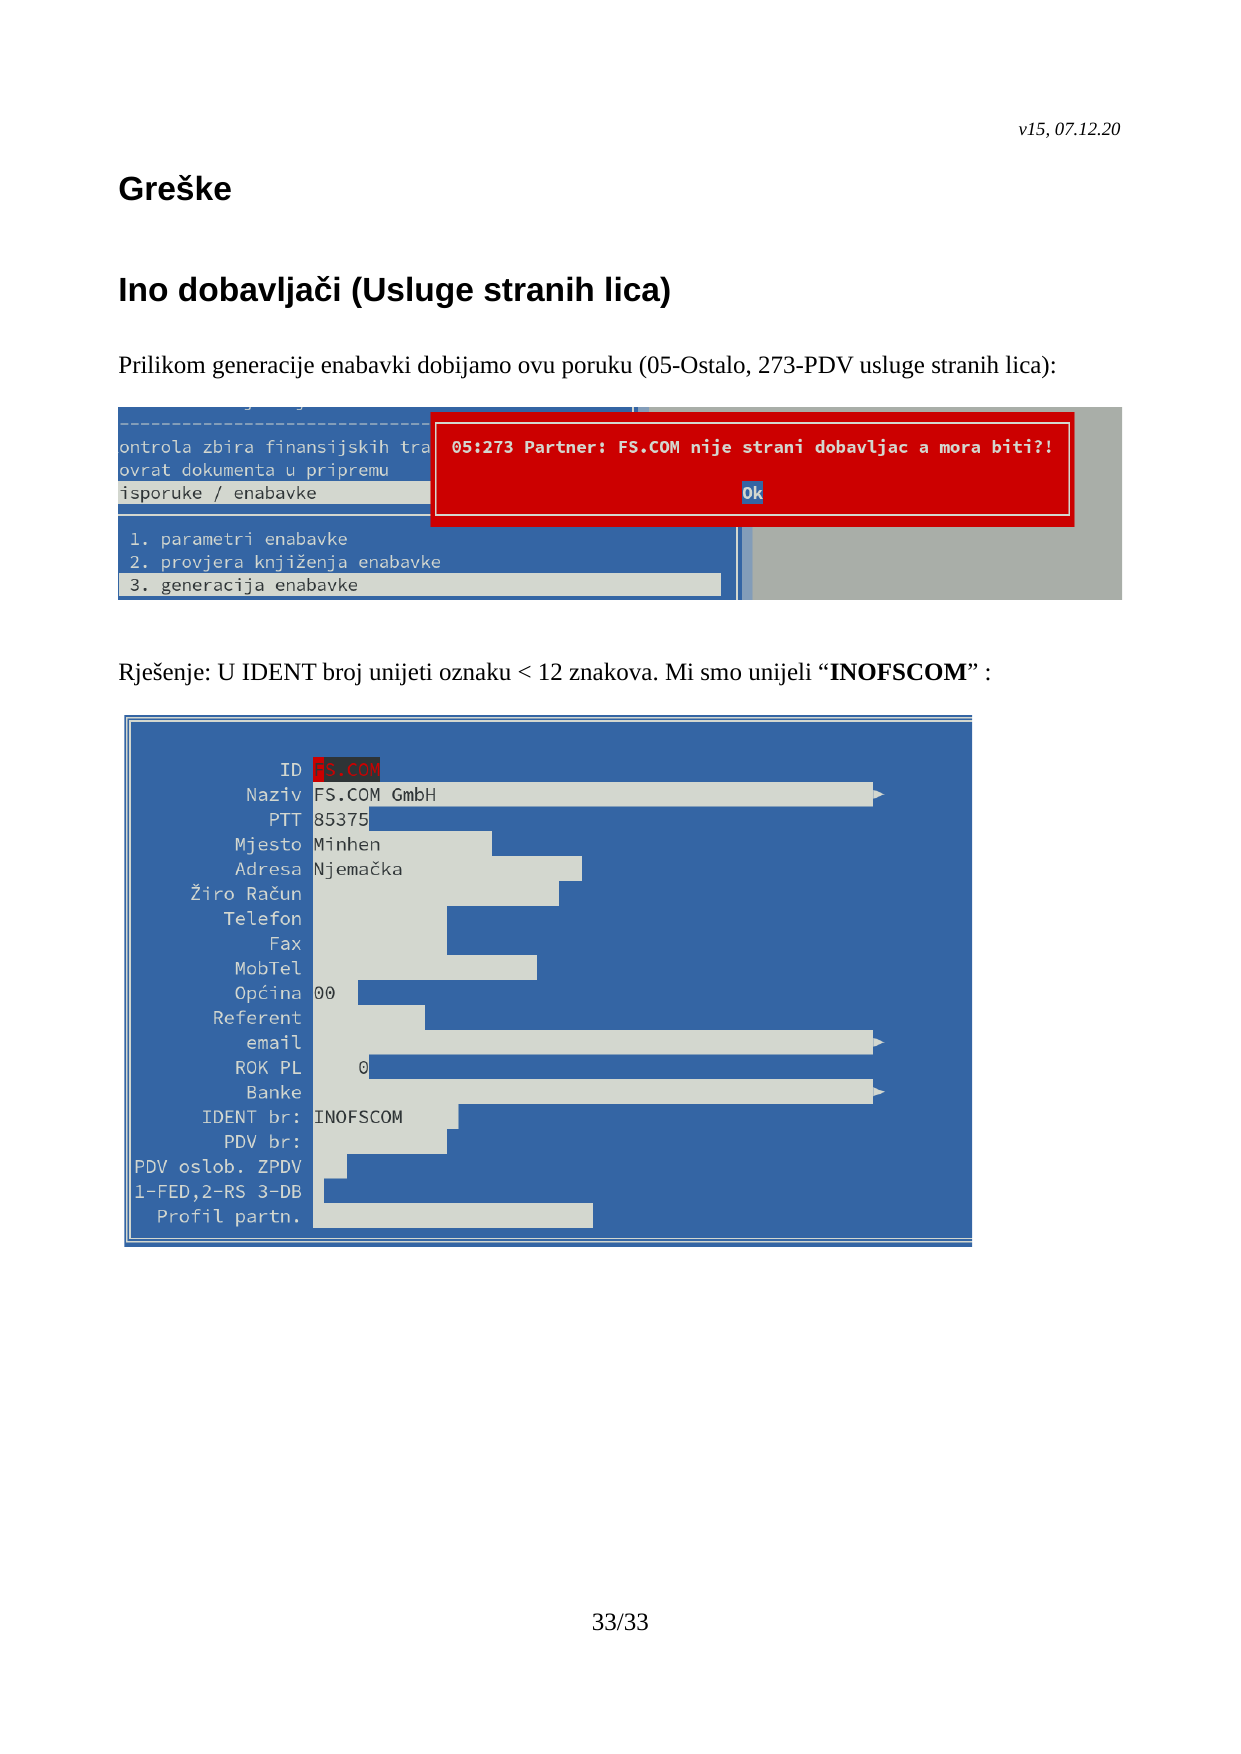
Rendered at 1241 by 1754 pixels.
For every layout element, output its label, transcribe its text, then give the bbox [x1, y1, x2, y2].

picture [124, 715, 973, 1247]
subtitle Greške [118, 169, 1122, 208]
text Rješenje: U IDENT broj unijeti oznaku < 12 znakova. Mi smo unijeli “INOFSCOM” : [118, 657, 1122, 686]
text Prilikom generacije enabavki dobijamo ovu poruku (05-Ostalo, 273-PDV usluge stranih lica): [118, 350, 1122, 378]
subtitle Ino dobavljači (Usluge stranih lica) [118, 270, 1122, 308]
picture [118, 407, 1123, 600]
